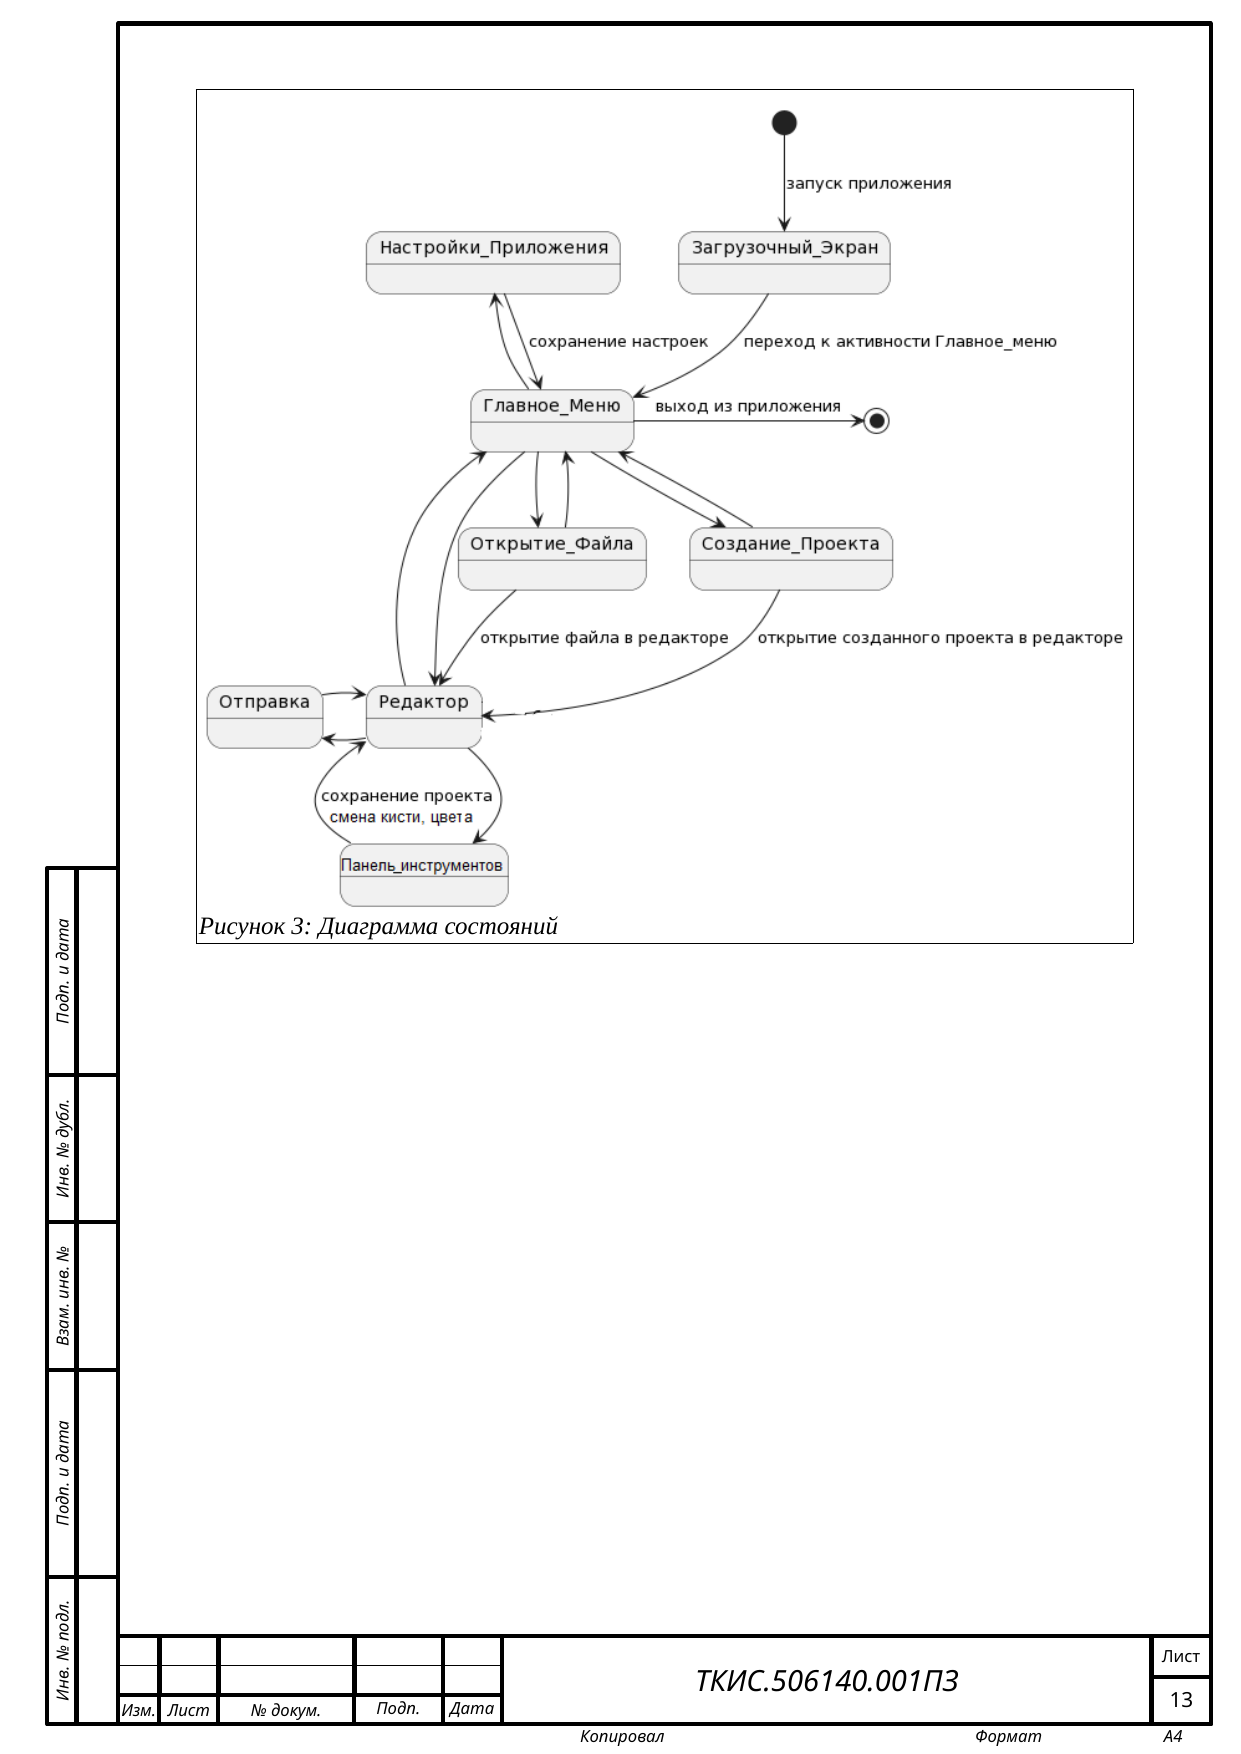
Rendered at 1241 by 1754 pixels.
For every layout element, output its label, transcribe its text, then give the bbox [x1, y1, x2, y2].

picture [198, 104, 1131, 912]
text Рисунок 3: Диаграмма состояний [199, 912, 1130, 940]
